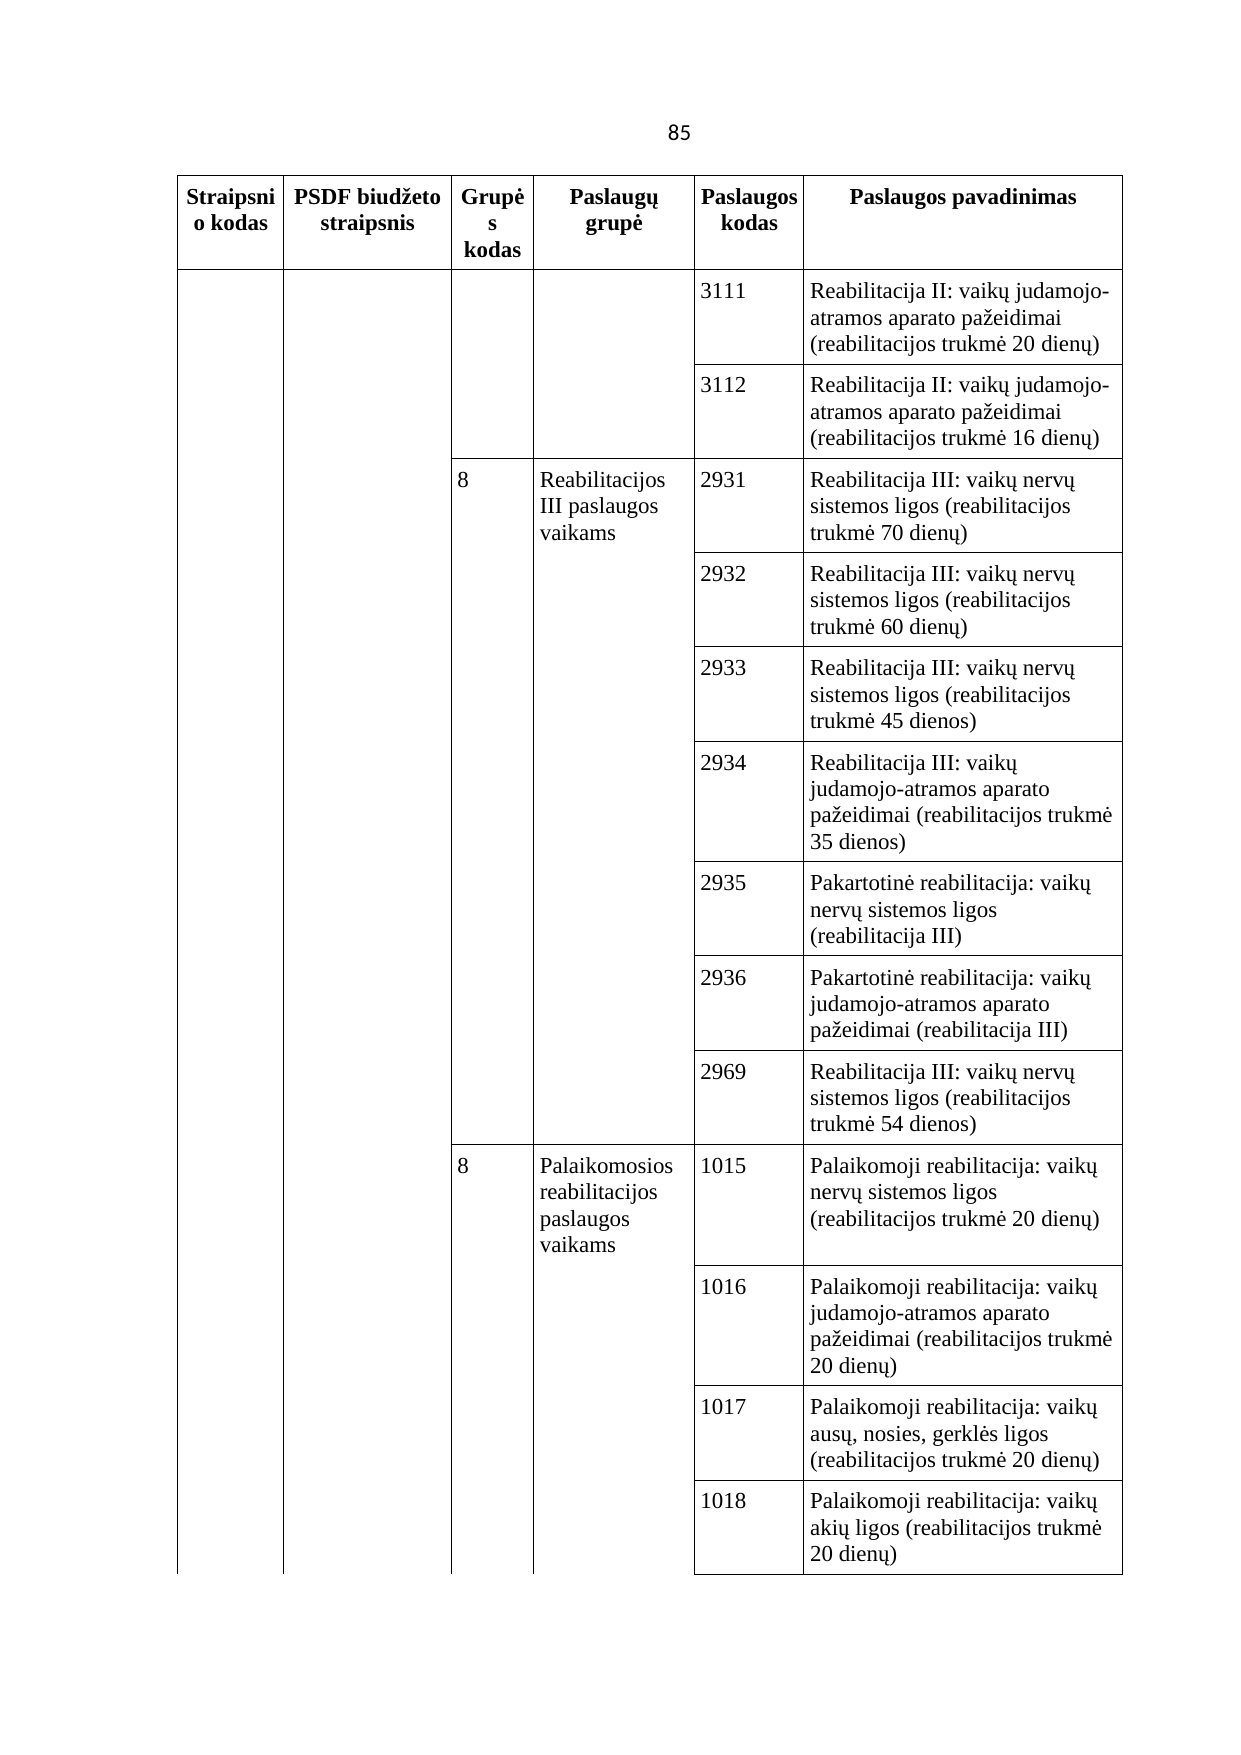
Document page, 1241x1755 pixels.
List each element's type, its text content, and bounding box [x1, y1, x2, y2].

table_cell [284, 1265, 451, 1385]
table_cell Palaikomoji reabilitacija: vaikų akių ligos (reabilitacijos trukmė 20 dienų) [804, 1481, 1122, 1574]
table_cell [452, 646, 533, 741]
table_cell [534, 861, 694, 955]
table_cell 2935 [695, 862, 803, 955]
table_header Paslaugos pavadinimas [804, 176, 1122, 269]
table_cell [452, 1480, 533, 1574]
table_cell 2932 [695, 553, 803, 646]
table_cell [178, 1050, 283, 1144]
table_cell [284, 552, 451, 646]
table_cell 2934 [695, 742, 803, 861]
table_header Paslaugų grupė [534, 176, 694, 269]
table_cell 2936 [695, 956, 803, 1050]
table_cell [284, 1144, 451, 1264]
table_cell [284, 270, 451, 363]
table_header PSDF biudžeto straipsnis [284, 176, 451, 269]
table_cell [452, 955, 533, 1144]
table_cell 3112 [695, 365, 803, 458]
table_cell [284, 955, 451, 1050]
table_cell [178, 1144, 283, 1264]
table_cell [178, 364, 283, 458]
table_cell [534, 741, 694, 861]
table_cell [284, 646, 451, 741]
table_cell [534, 646, 694, 741]
table_cell Reabilitacija III: vaikų nervų sistemos ligos (reabilitacijos trukmė 45 dienos) [804, 647, 1122, 741]
table_cell 2933 [695, 647, 803, 741]
table_cell [178, 1265, 283, 1385]
table_cell 1015 [695, 1145, 803, 1264]
table_cell 8 [452, 1145, 533, 1264]
table_cell [178, 458, 283, 552]
table_cell Reabilitacija II: vaikų judamojo-atramos aparato pažeidimai (reabilitacijos trukmė 20 dienų) [804, 270, 1122, 363]
table_cell [452, 741, 533, 861]
table_cell [452, 270, 533, 363]
table_cell [284, 1480, 451, 1574]
table_cell Reabilitacija III: vaikų nervų sistemos ligos (reabilitacijos trukmė 54 dienos) [804, 1051, 1122, 1144]
table_cell [534, 270, 694, 363]
table_cell [284, 364, 451, 458]
table_header Straipsnio kodas [178, 176, 283, 269]
table_cell Reabilitacija III: vaikų nervų sistemos ligos (reabilitacijos trukmė 70 dienų) [804, 459, 1122, 552]
table_cell Reabilitacija III: vaikų nervų sistemos ligos (reabilitacijos trukmė 60 dienų) [804, 553, 1122, 646]
table_cell Palaikomoji reabilitacija: vaikų nervų sistemos ligos (reabilitacijos trukmė 20 dienų) [804, 1145, 1122, 1264]
table_cell [178, 741, 283, 861]
table_cell [534, 955, 694, 1144]
table_cell 2969 [695, 1051, 803, 1144]
table_cell [284, 1050, 451, 1144]
table_cell [534, 1385, 694, 1479]
table_cell [452, 1385, 533, 1479]
table_cell [534, 364, 694, 458]
table_cell [178, 1385, 283, 1479]
table_cell [534, 1265, 694, 1385]
table_cell Reabilitacija II: vaikų judamojo-atramos aparato pažeidimai (reabilitacijos trukmė 16 dienų) [804, 365, 1122, 458]
table_cell Palaikomoji reabilitacija: vaikų ausų, nosies, gerklės ligos (reabilitacijos trukmė 20 dienų) [804, 1386, 1122, 1479]
table_cell [534, 552, 694, 646]
table_cell Palaikomosios reabilitacijos paslaugos vaikams [534, 1145, 694, 1264]
table_cell Pakartotinė reabilitacija: vaikų judamojo-atramos aparato pažeidimai (reabilitacija III) [804, 956, 1122, 1050]
table_cell [452, 552, 533, 646]
table_cell 1018 [695, 1481, 803, 1574]
table_cell 1017 [695, 1386, 803, 1479]
table_cell [284, 458, 451, 552]
table_cell [452, 364, 533, 458]
table_cell Reabilitacijos III paslaugos vaikams [534, 459, 694, 552]
table_cell Reabilitacija III: vaikų judamojo-atramos aparato pažeidimai (reabilitacijos trukmė 35 dienos) [804, 742, 1122, 861]
table_header Paslaugos kodas [695, 176, 803, 269]
table_cell [452, 861, 533, 955]
table_cell [178, 270, 283, 363]
table_cell Pakartotinė reabilitacija: vaikų nervų sistemos ligos (reabilitacija III) [804, 862, 1122, 955]
table_header Grupės kodas [452, 176, 533, 269]
table_cell 2931 [695, 459, 803, 552]
table_cell [178, 552, 283, 646]
table_cell [534, 1480, 694, 1574]
table_cell [452, 1265, 533, 1385]
table_cell [284, 741, 451, 861]
table_cell [178, 1480, 283, 1574]
table_cell [178, 646, 283, 741]
table_cell [178, 861, 283, 955]
table_cell [284, 861, 451, 955]
table_cell 3111 [695, 270, 803, 363]
table_cell [178, 955, 283, 1050]
table_cell Palaikomoji reabilitacija: vaikų judamojo-atramos aparato pažeidimai (reabilitacijos trukmė 20 dienų) [804, 1266, 1122, 1385]
table_cell 1016 [695, 1266, 803, 1385]
table_cell [284, 1385, 451, 1479]
table_cell 8 [452, 459, 533, 552]
